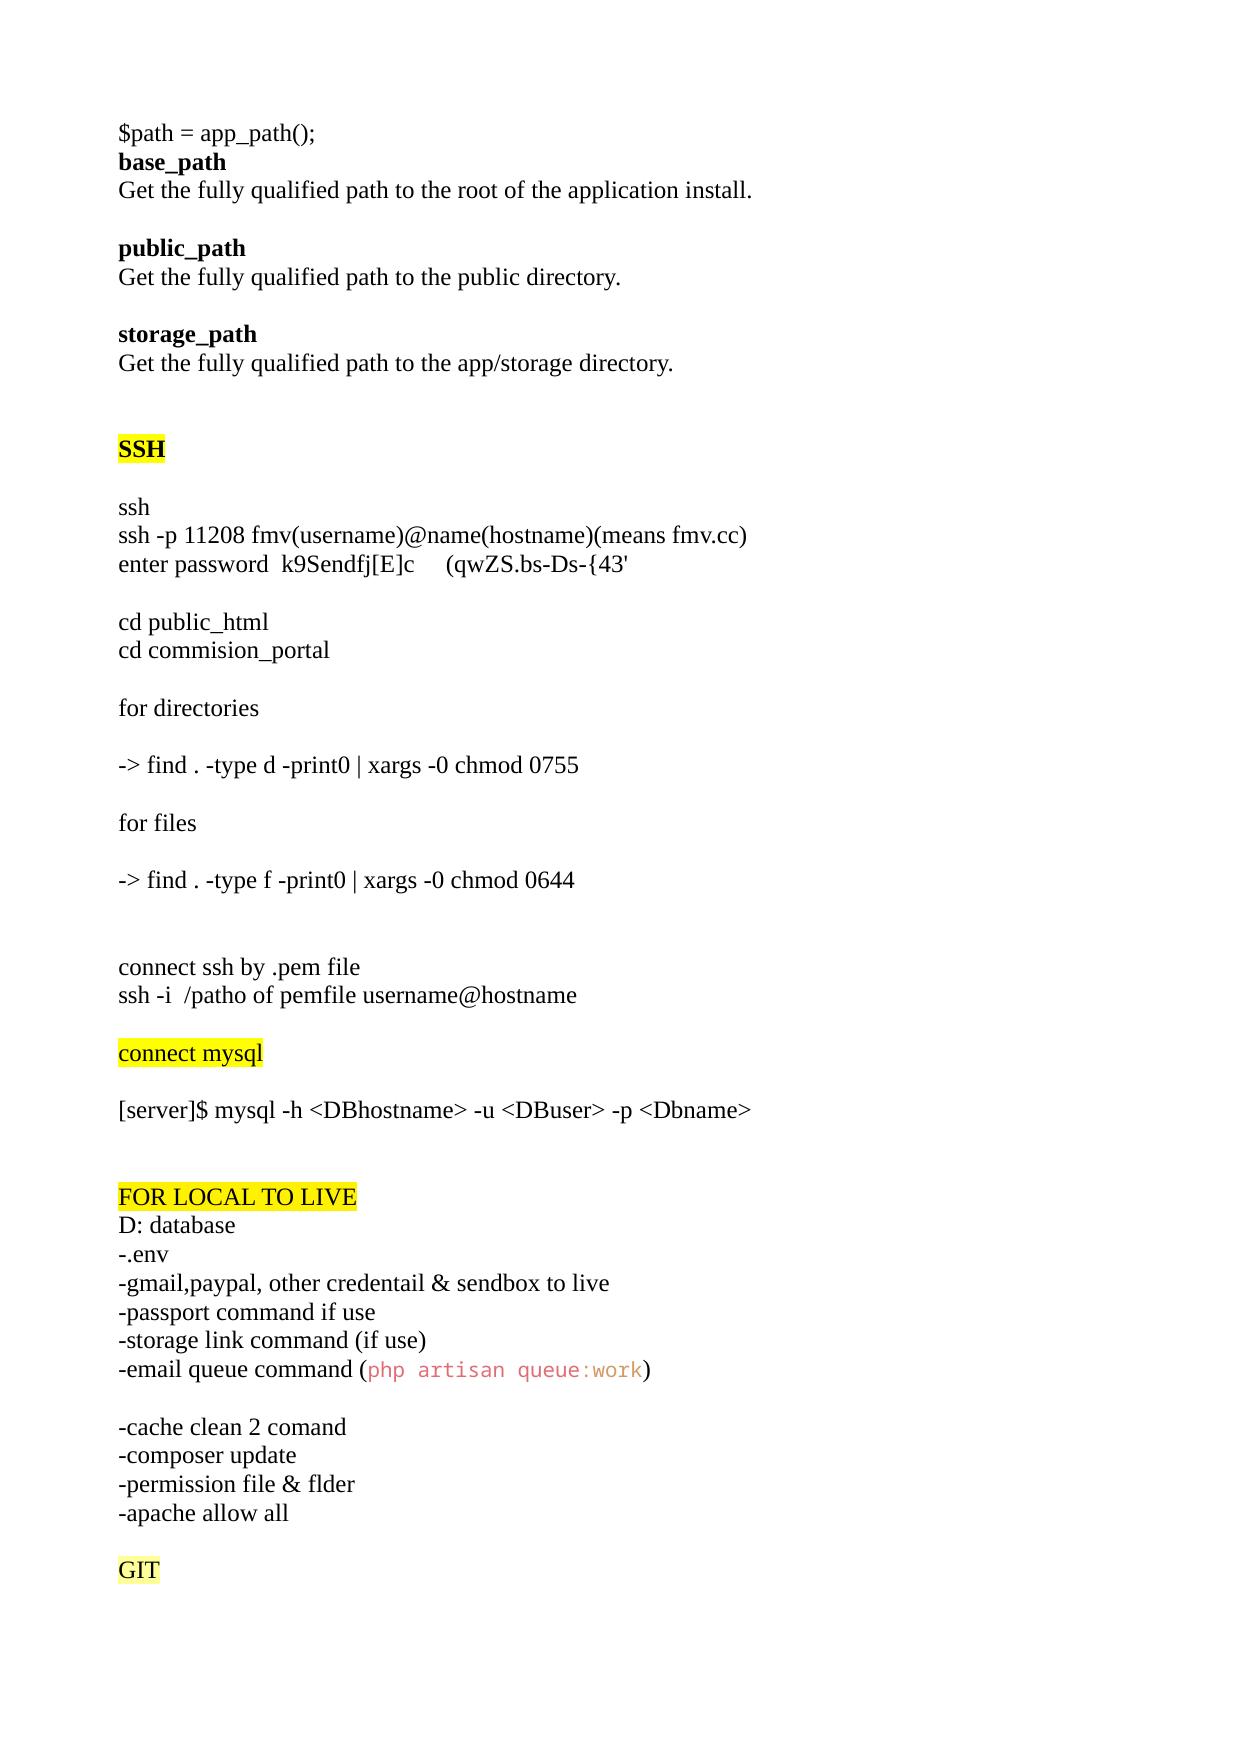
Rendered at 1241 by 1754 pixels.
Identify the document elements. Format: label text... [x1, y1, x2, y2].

text ssh -p 11208 fmv(username)@name(hostname)(means fmv.cc) [118, 521, 1122, 549]
text -cache clean 2 comand [118, 1384, 1122, 1441]
text public_path [118, 233, 1122, 262]
text -passport command if use [118, 1297, 1122, 1326]
text GIT [118, 1556, 1122, 1584]
text cd commision_portal [118, 636, 1122, 664]
text [server]$ mysql -h <DBhostname> -u <DBuser> -p <Dbname> [118, 1096, 1122, 1124]
text Get the fully qualified path to the public directory. [118, 262, 1122, 291]
text -apache allow all [118, 1498, 1122, 1527]
text for directories [118, 693, 1122, 722]
text -composer update [118, 1441, 1122, 1469]
text base_path [118, 147, 1122, 176]
text ssh -i /patho of pemfile username@hostname [118, 981, 1122, 1009]
text $path = app_path(); [118, 118, 1122, 147]
text -> find . -type f -print0 | xargs -0 chmod 0644 [118, 866, 1122, 894]
text Get the fully qualified path to the root of the application install. [118, 176, 1122, 204]
text -gmail,paypal, other credentail & sendbox to live [118, 1268, 1122, 1297]
text connect mysql [118, 1038, 1122, 1067]
text enter password k9Sendfj[E]c (qwZS.bs-Ds-{43' [118, 549, 1122, 578]
text Get the fully qualified path to the app/storage directory. [118, 348, 1122, 377]
text FOR LOCAL TO LIVE [118, 1182, 1122, 1211]
text -email queue command (php artisan queue:work) [118, 1354, 1122, 1384]
text -> find . -type d -print0 | xargs -0 chmod 0755 [118, 751, 1122, 779]
text cd public_html [118, 607, 1122, 636]
text -.env [118, 1239, 1122, 1268]
text -permission file & flder [118, 1469, 1122, 1498]
text storage_path [118, 319, 1122, 348]
text for files [118, 808, 1122, 837]
text SSH [118, 434, 1122, 463]
text D: database [118, 1211, 1122, 1239]
text -storage link command (if use) [118, 1326, 1122, 1354]
text connect ssh by .pem file [118, 952, 1122, 981]
text ssh [118, 492, 1122, 521]
